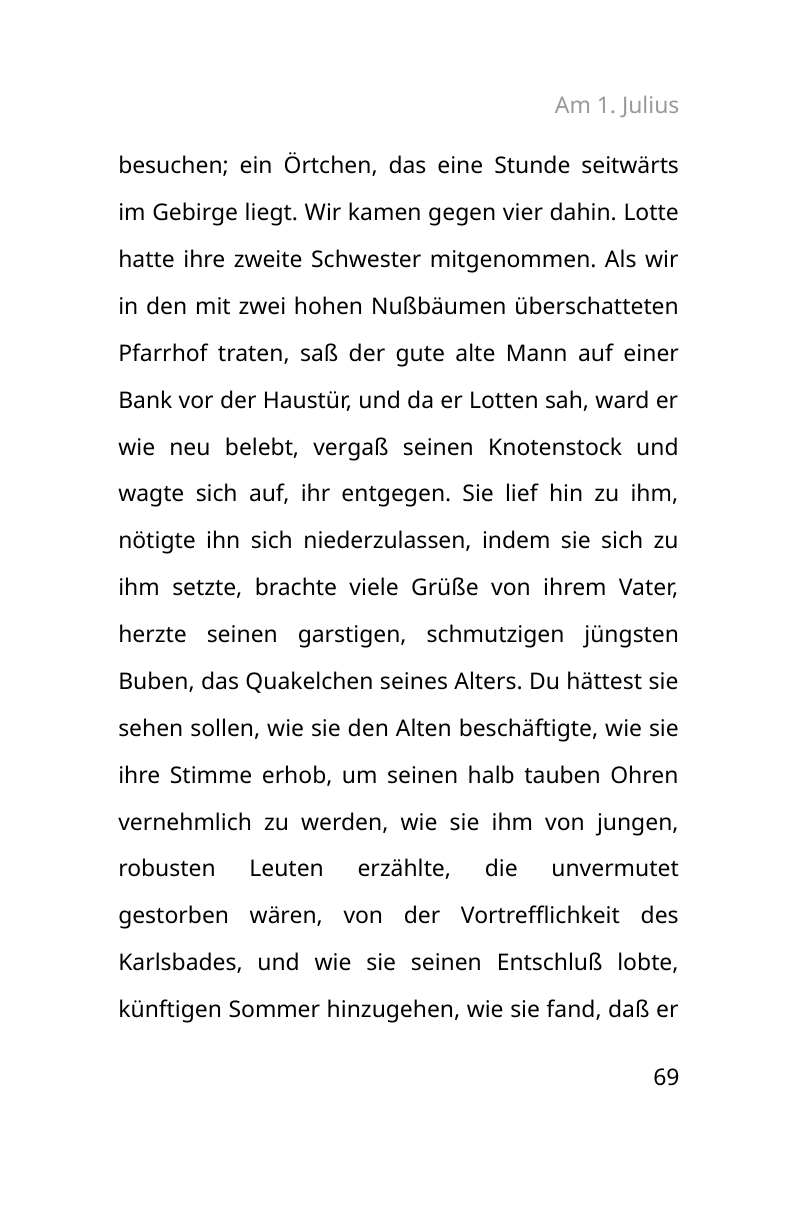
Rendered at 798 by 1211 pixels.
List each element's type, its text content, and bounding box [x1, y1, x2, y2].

text besuchen; ein Örtchen, das eine Stunde seitwärts im Gebirge liegt. Wir kamen gegen vier dahin. Lotte hatte ihre zweite Schwester mitgenommen. Als wir in den mit zwei hohen Nußbäumen überschatteten Pfarrhof traten, saß der gute alte Mann auf einer Bank vor der Haustür, und da er Lotten sah, ward er wie neu belebt, vergaß seinen Knotenstock und wagte sich auf, ihr entgegen. Sie lief hin zu ihm, nötigte ihn sich niederzulassen, indem sie sich zu ihm setzte, brachte viele Grüße von ihrem Vater, herzte seinen garstigen, schmutzigen jüngsten Buben, das Quakelchen seines Alters. Du hättest sie sehen sollen, wie sie den Alten beschäftigte, wie sie ihre Stimme erhob, um seinen halb tauben Ohren vernehmlich zu werden, wie sie ihm von jungen, robusten Leuten erzählte, die unvermutet gestorben wären, von der Vortrefflichkeit des Karlsbades, und wie sie seinen Entschluß lobte, künftigen Sommer hinzugehen, wie sie fand, daß er [118, 149, 679, 1024]
